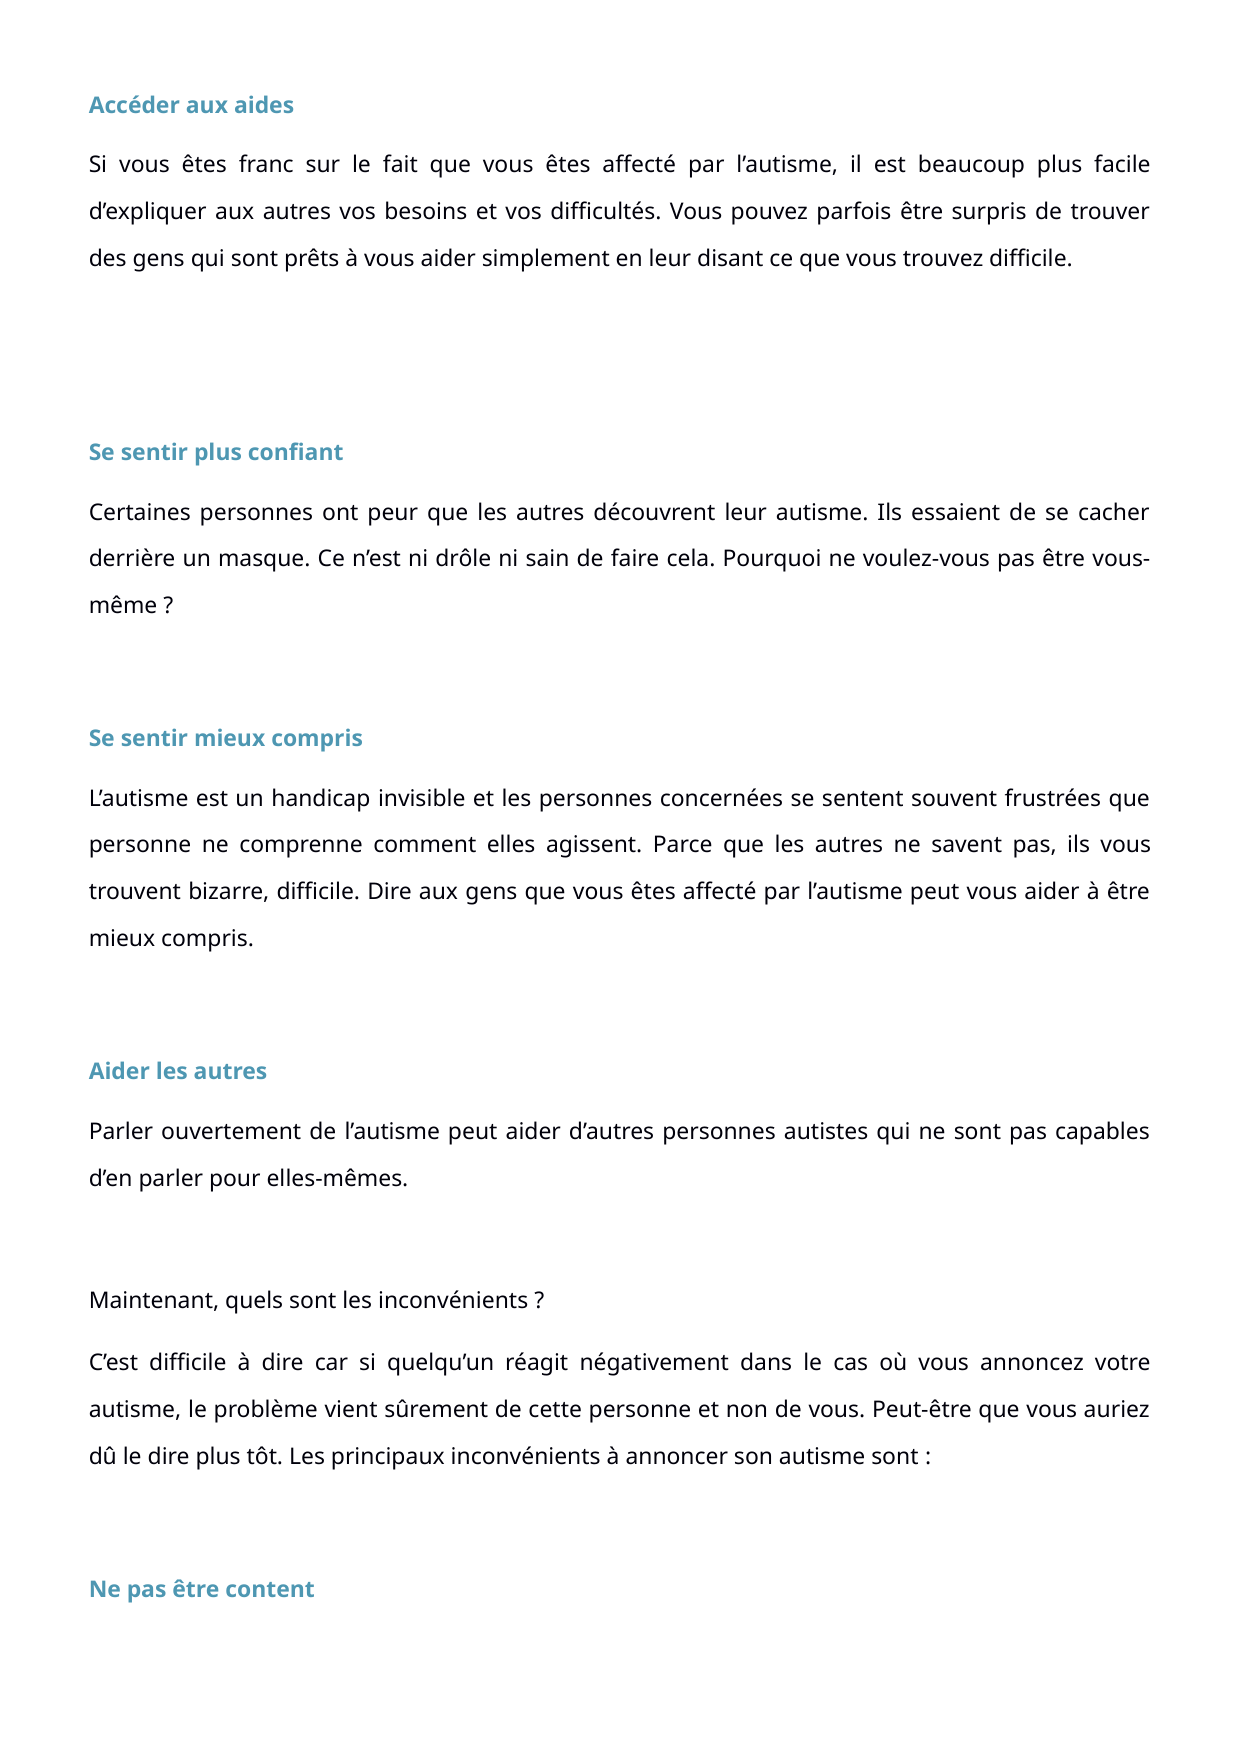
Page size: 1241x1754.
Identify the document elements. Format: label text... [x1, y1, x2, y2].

text C’est difficile à dire car si quelqu’un réagit négativement dans le cas où vous annoncez votre autisme, le problème vient sûrement de cette personne et non de vous. Peut-être que vous auriez dû le dire plus tôt. Les principaux inconvénients à annoncer son autisme sont : [88, 1346, 1152, 1471]
subtitle Ne pas être content [88, 1573, 1152, 1604]
subtitle Accéder aux aides [88, 88, 1152, 120]
text Maintenant, quels sont les inconvénients ? [88, 1284, 1152, 1316]
subtitle Se sentir plus confiant [88, 436, 1152, 467]
subtitle Se sentir mieux compris [88, 722, 1152, 753]
text Si vous êtes franc sur le fait que vous êtes affecté par l’autisme, il est beaucoup plus facile d’expliquer aux autres vos besoins et vos difficultés. Vous pouvez parfois être surpris de trouver des gens qui sont prêts à vous aider simplement en leur disant ce que vous trouvez difficile. [88, 148, 1152, 273]
text L’autisme est un handicap invisible et les personnes concernées se sentent souvent frustrées que personne ne comprenne comment elles agissent. Parce que les autres ne savent pas, ils vous trouvent bizarre, difficile. Dire aux gens que vous êtes affecté par l’autisme peut vous aider à être mieux compris. [88, 782, 1152, 953]
subtitle Aider les autres [88, 1055, 1152, 1087]
text Certaines personnes ont peur que les autres découvrent leur autisme. Ils essaient de se cacher derrière un masque. Ce n’est ni drôle ni sain de faire cela. Pourquoi ne voulez-vous pas être vous-même ? [88, 495, 1152, 620]
text Parler ouvertement de l’autisme peut aider d’autres personnes autistes qui ne sont pas capables d’en parler pour elles-mêmes. [88, 1114, 1152, 1193]
